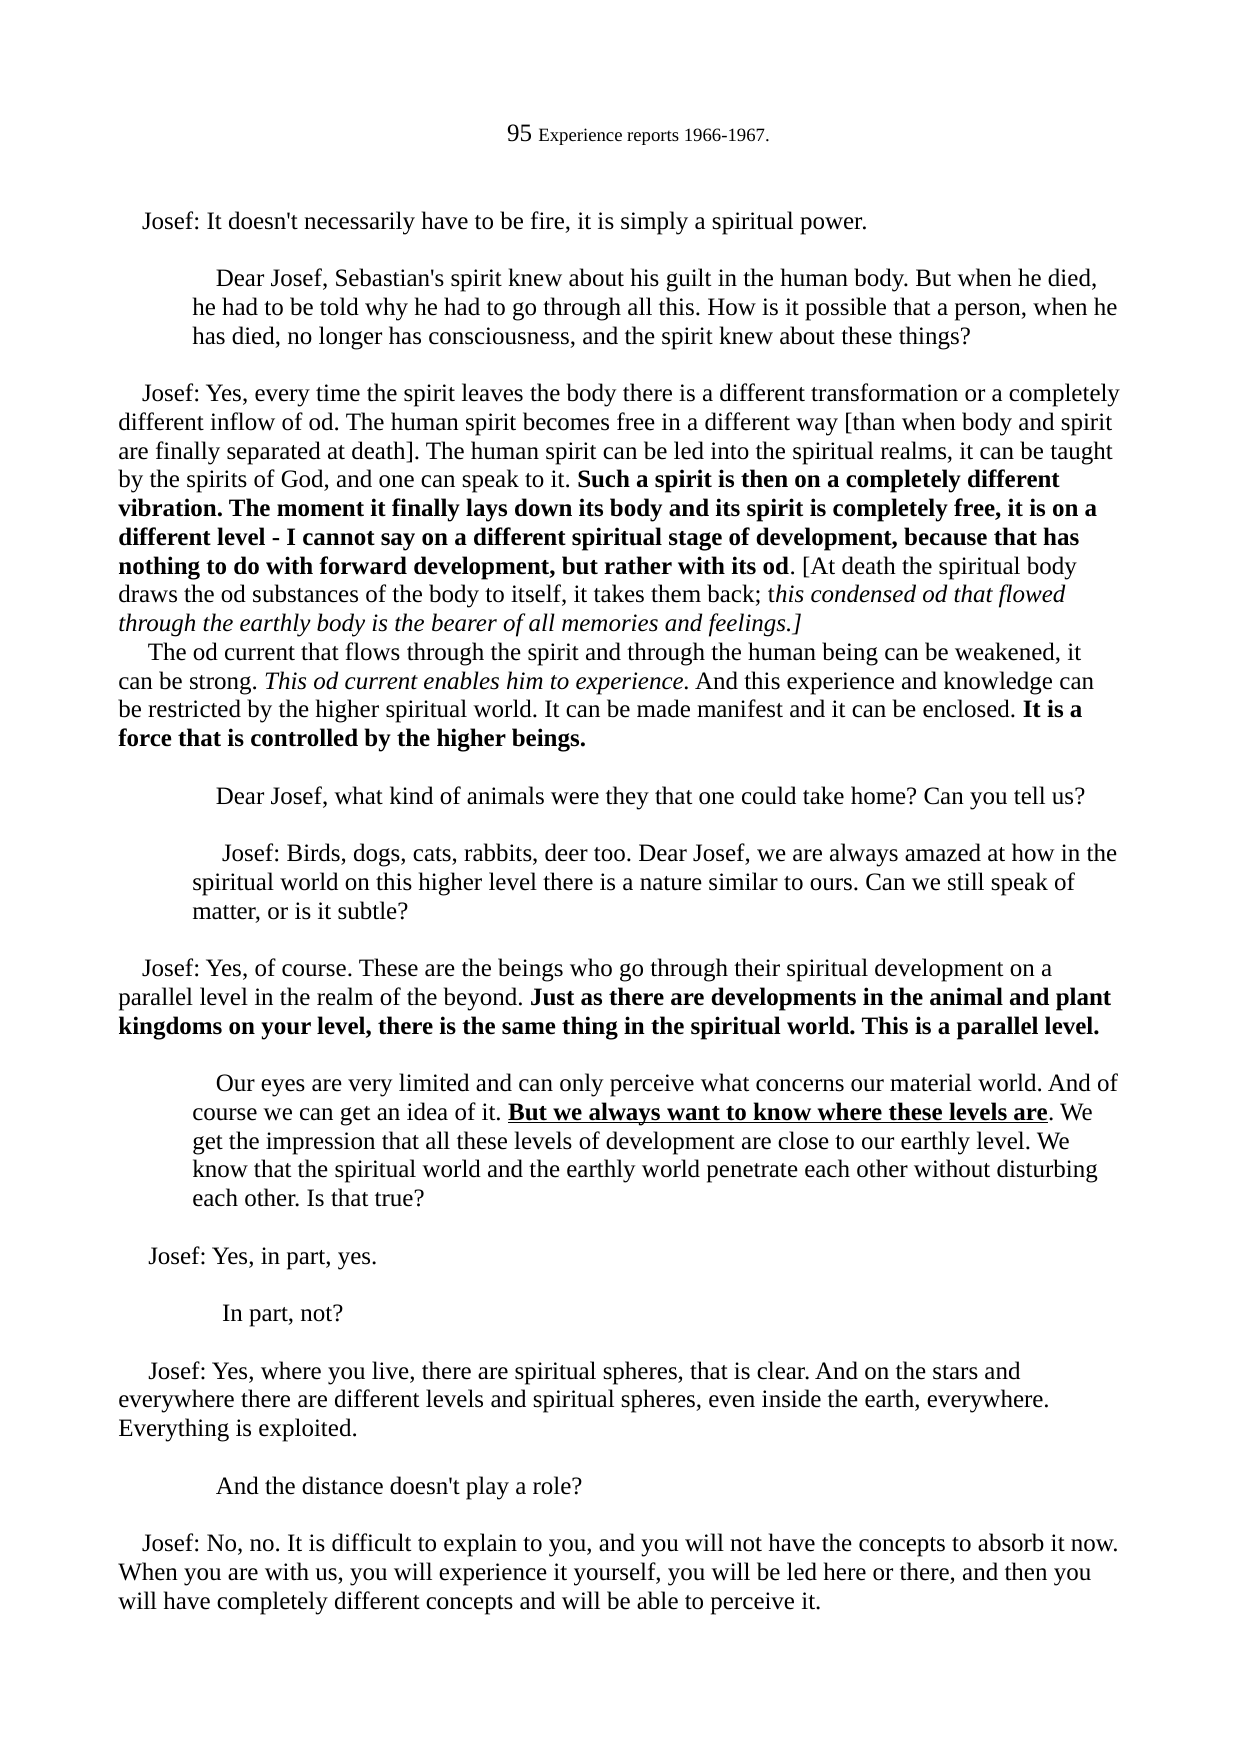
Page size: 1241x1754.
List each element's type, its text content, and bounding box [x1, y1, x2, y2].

text In part, not? [192, 1298, 1122, 1327]
text And the distance doesn't play a role? [192, 1471, 1122, 1499]
text Our eyes are very limited and can only perceive what concerns our material world. And of course we can get an idea of ​​it. But we always want to know where these levels are. We get the impression that all these levels of development are close to our earthly level. We know that the spiritual world and the earthly world penetrate each other without disturbing each other. Is that true? [192, 1068, 1122, 1212]
text The od current that flows through the spirit and through the human being can be weakened, it can be strong. This od current enables him to experience. And this experience and knowledge can be restricted by the higher spiritual world. It can be made manifest and it can be enclosed. It is a force that is controlled by the higher beings. [118, 637, 1122, 752]
text Josef: Birds, dogs, cats, rabbits, deer too. Dear Josef, we are always amazed at how in the spiritual world on this higher level there is a nature similar to ours. Can we still speak of matter, or is it subtle? [192, 838, 1122, 924]
text Dear Josef, what kind of animals were they that one could take home? Can you tell us? [192, 781, 1122, 809]
text Dear Josef, Sebastian's spirit knew about his guilt in the human body. But when he died, he had to be told why he had to go through all this. How is it possible that a person, when he has died, no longer has consciousness, and the spirit knew about these things? [192, 263, 1122, 349]
text Josef: Yes, in part, yes. [118, 1241, 1122, 1269]
text Josef: It doesn't necessarily have to be fire, it is simply a spiritual power. [118, 206, 1122, 234]
text Josef: Yes, every time the spirit leaves the body there is a different transformation or a completely different inflow of od. The human spirit becomes free in a different way [than when body and spirit are finally separated at death]. The human spirit can be led into the spiritual realms, it can be taught by the spirits of God, and one can speak to it. Such a spirit is then on a completely different vibration. The moment it finally lays down its body and its spirit is completely free, it is on a different level - I cannot say on a different spiritual stage of development, because that has nothing to do with forward development, but rather with its od. [At death the spiritual body draws the od substances of the body to itself, it takes them back; this condensed od that flowed through the earthly body is the bearer of all memories and feelings.] [118, 378, 1122, 637]
text Josef: Yes, of course. These are the beings who go through their spiritual development on a parallel level in the realm of the beyond. Just as there are developments in the animal and plant kingdoms on your level, there is the same thing in the spiritual world. This is a parallel level. [118, 953, 1122, 1039]
text Josef: Yes, where you live, there are spiritual spheres, that is clear. And on the stars and everywhere there are different levels and spiritual spheres, even inside the earth, everywhere. Everything is exploited. [118, 1356, 1122, 1442]
text Josef: No, no. It is difficult to explain to you, and you will not have the concepts to absorb it now. When you are with us, you will experience it yourself, you will be led here or there, and then you will have completely different concepts and will be able to perceive it. [118, 1528, 1122, 1614]
